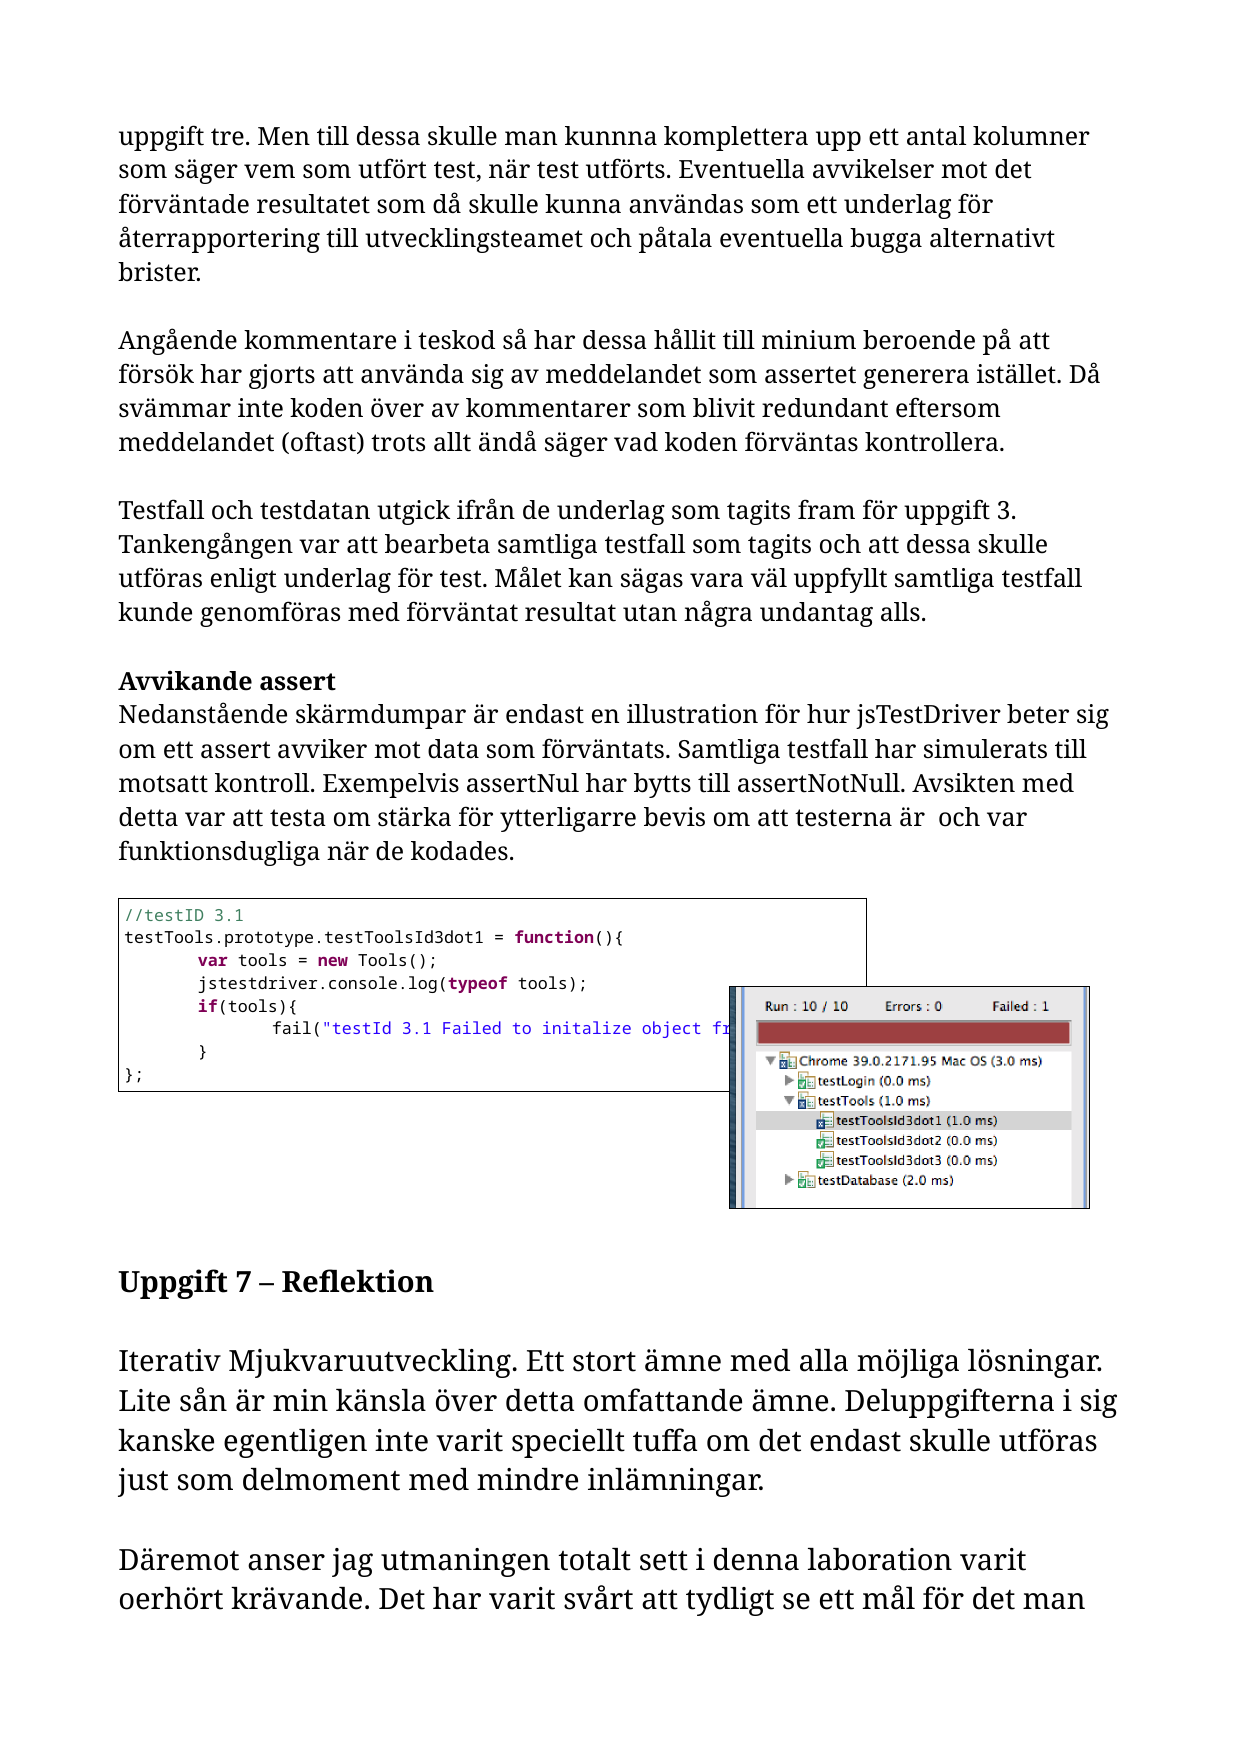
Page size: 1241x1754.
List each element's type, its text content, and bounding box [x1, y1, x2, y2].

text uppgift tre. Men till dessa skulle man kunnna komplettera upp ett antal kolumner som säger vem som utfört test, när test utförts. Eventuella avvikelser mot det förväntade resultatet som då skulle kunna användas som ett underlag för återrapportering till utvecklingsteamet och påtala eventuella bugga alternativt brister. [118, 118, 1122, 288]
text Lite sån är min känsla över detta omfattande ämne. Deluppgifterna i sig kanske egentligen inte varit speciellt tuffa om det endast skulle utföras just som delmoment med mindre inlämningar. [118, 1380, 1122, 1499]
table_header //testID 3.1 testTools.prototype.testToolsId3dot1 = function(){ var tools = new Tools(); jstestdriver.console.log(typeof tools); if(tools){ fail("testId 3.1 Failed to initalize object from Tools"); } }; [119, 899, 866, 1091]
text Avvikande assert [118, 663, 1122, 697]
text Iterativ Mjukvaruutveckling. Ett stort ämne med alla möjliga lösningar. [118, 1341, 1122, 1380]
text Angående kommentare i teskod så har dessa hållit till minium beroende på att försök har gjorts att använda sig av meddelandet som assertet generera istället. Då svämmar inte koden över av kommentarer som blivit redundant eftersom meddelandet (oftast) trots allt ändå säger vad koden förväntas kontrollera. [118, 322, 1122, 459]
picture [730, 987, 1089, 1208]
text Testfall och testdatan utgick ifrån de underlag som tagits fram för uppgift 3. Tankengången var att bearbeta samtliga testfall som tagits och att dessa skulle utföras enligt underlag för test. Målet kan sägas vara väl uppfyllt samtliga testfall kunde genomföras med förväntat resultat utan några undantag alls. [118, 493, 1122, 629]
text Däremot anser jag utmaningen totalt sett i denna laboration varit oerhört krävande. Det har varit svårt att tydligt se ett mål för det man [118, 1539, 1122, 1618]
text Uppgift 7 – Reflektion [118, 1261, 1122, 1301]
text Nedanstående skärmdumpar är endast en illustration för hur jsTestDriver beter sig om ett assert avviker mot data som förväntats. Samtliga testfall har simulerats till motsatt kontroll. Exempelvis assertNul har bytts till assertNotNull. Avsikten med detta var att testa om stärka för ytterligarre bevis om att testerna är och var funktionsdugliga när de kodades. [118, 697, 1122, 867]
